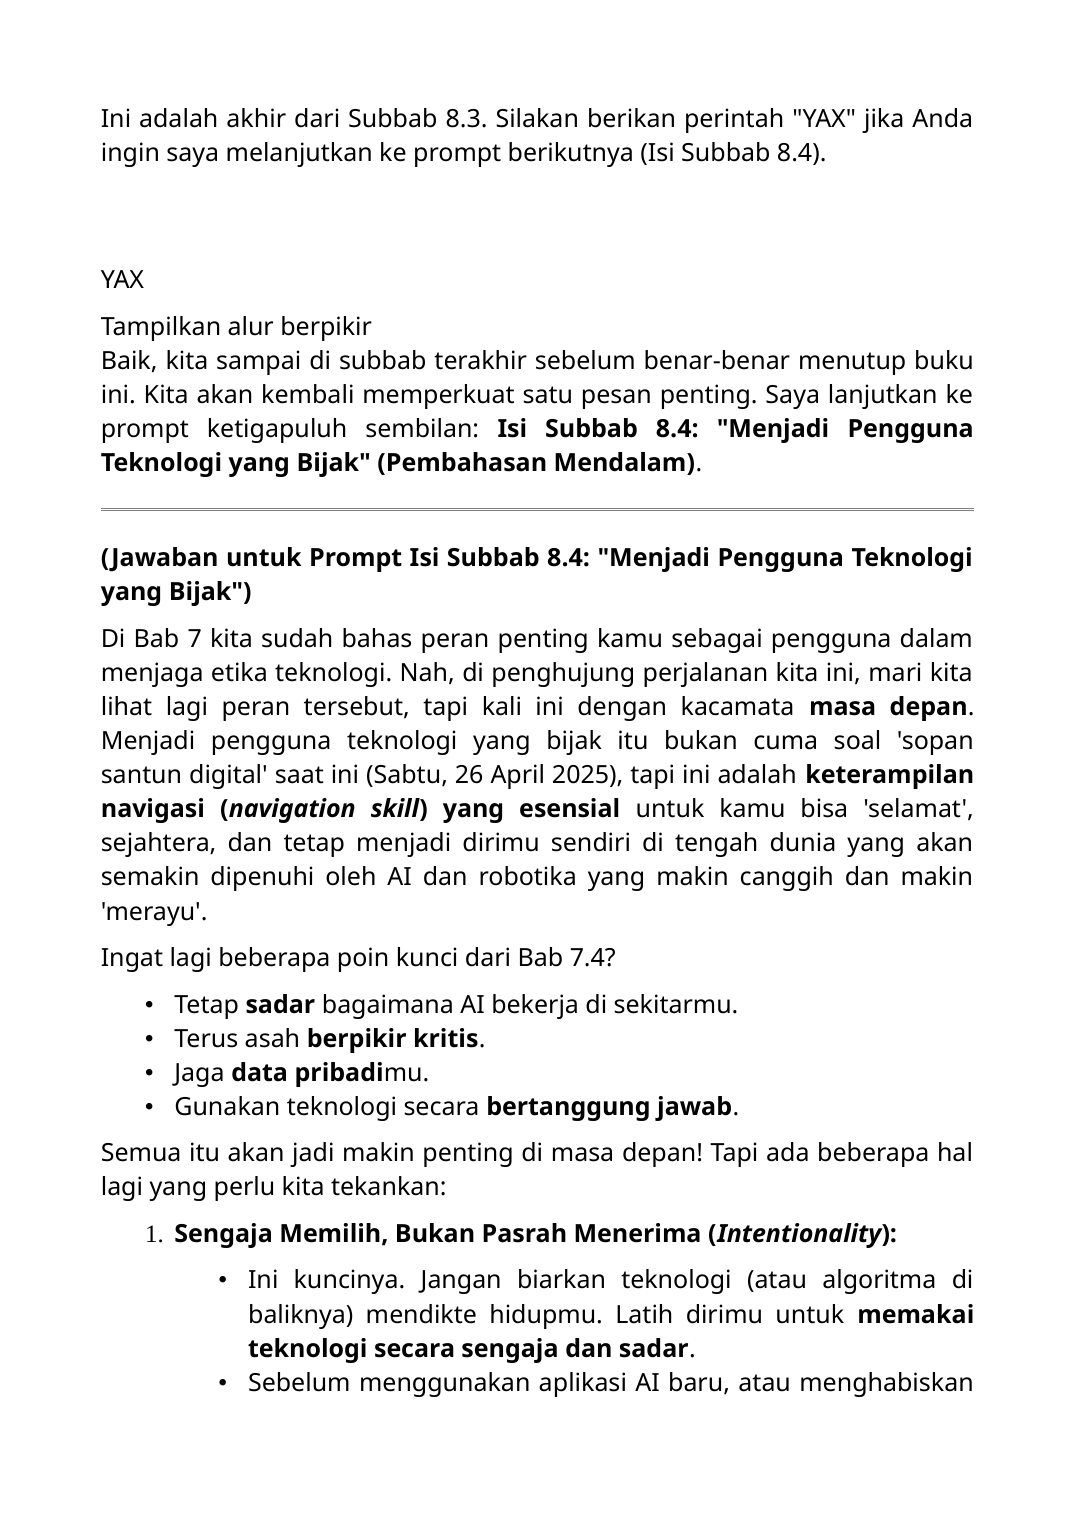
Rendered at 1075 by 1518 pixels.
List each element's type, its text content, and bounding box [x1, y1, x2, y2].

text Tampilkan alur berpikir [101, 308, 974, 342]
list Terus asah berpikir kritis. [145, 1020, 974, 1054]
text Ini adalah akhir dari Subbab 8.3. Silakan berikan perintah "YAX" jika Anda ingin saya melanjutkan ke prompt berikutnya (Isi Subbab 8.4). [101, 101, 974, 169]
list Tetap sadar bagaimana AI bekerja di sekitarmu. [145, 986, 974, 1020]
text YAX [101, 262, 974, 296]
list Sengaja Memilih, Bukan Pasrah Menerima (Intentionality): [145, 1216, 974, 1250]
text Semua itu akan jadi makin penting di masa depan! Tapi ada beberapa hal lagi yang perlu kita tekankan: [101, 1135, 974, 1203]
list Gunakan teknologi secara bertanggung jawab. [145, 1088, 974, 1122]
text Ingat lagi beberapa poin kunci dari Bab 7.4? [101, 940, 974, 974]
list Ini kuncinya. Jangan biarkan teknologi (atau algoritma di baliknya) mendikte hidupmu. Latih dirimu untuk memakai teknologi secara sengaja dan sadar. [218, 1262, 974, 1364]
text Baik, kita sampai di subbab terakhir sebelum benar-benar menutup buku ini. Kita akan kembali memperkuat satu pesan penting. Saya lanjutkan ke prompt ketigapuluh sembilan: Isi Subbab 8.4: "Menjadi Pengguna Teknologi yang Bijak" (Pembahasan Mendalam). [101, 342, 974, 479]
list Jaga data pribadimu. [145, 1054, 974, 1088]
list Sebelum menggunakan aplikasi AI baru, atau menghabiskan [218, 1364, 974, 1398]
text (Jawaban untuk Prompt Isi Subbab 8.4: "Menjadi Pengguna Teknologi yang Bijak") [101, 540, 974, 608]
text Di Bab 7 kita sudah bahas peran penting kamu sebagai pengguna dalam menjaga etika teknologi. Nah, di penghujung perjalanan kita ini, mari kita lihat lagi peran tersebut, tapi kali ini dengan kacamata masa depan. Menjadi pengguna teknologi yang bijak itu bukan cuma soal 'sopan santun digital' saat ini (Sabtu, 26 April 2025), tapi ini adalah keterampilan navigasi (navigation skill) yang esensial untuk kamu bisa 'selamat', sejahtera, dan tetap menjadi dirimu sendiri di tengah dunia yang akan semakin dipenuhi oleh AI dan robotika yang makin canggih dan makin 'merayu'. [101, 621, 974, 927]
